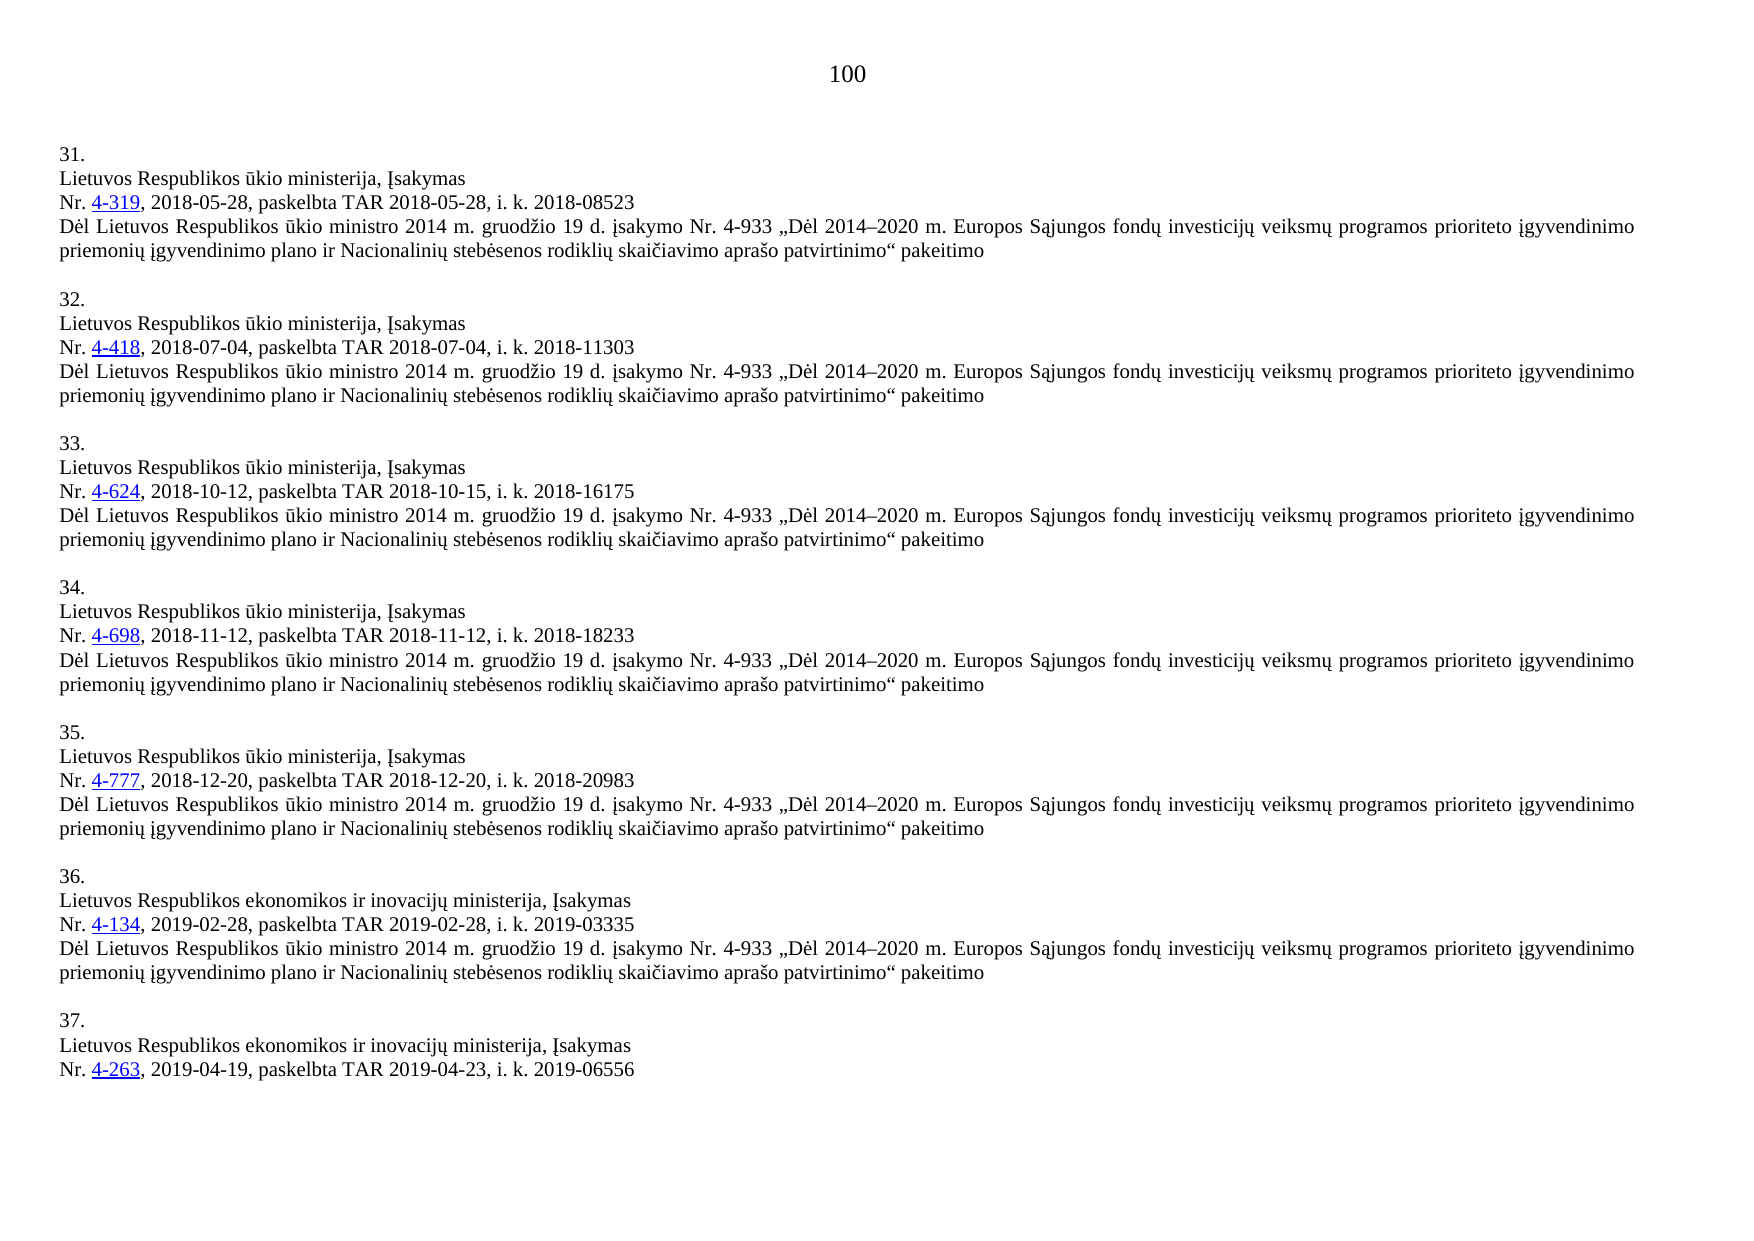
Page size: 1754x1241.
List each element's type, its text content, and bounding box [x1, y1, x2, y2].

text 34. [59, 575, 1636, 599]
text Dėl Lietuvos Respublikos ūkio ministro 2014 m. gruodžio 19 d. įsakymo Nr. 4-933 „Dėl 2014–2020 m. Europos Sąjungos fondų investicijų veiksmų programos prioriteto įgyvendinimo priemonių įgyvendinimo plano ir Nacionalinių stebėsenos rodiklių skaičiavimo aprašo patvirtinimo“ pakeitimo [59, 936, 1636, 984]
text Nr. 4-777, 2018-12-20, paskelbta TAR 2018-12-20, i. k. 2018-20983 [59, 768, 1636, 792]
text Nr. 4-698, 2018-11-12, paskelbta TAR 2018-11-12, i. k. 2018-18233 [59, 623, 1636, 647]
text Lietuvos Respublikos ūkio ministerija, Įsakymas [59, 166, 1636, 190]
text Dėl Lietuvos Respublikos ūkio ministro 2014 m. gruodžio 19 d. įsakymo Nr. 4-933 „Dėl 2014–2020 m. Europos Sąjungos fondų investicijų veiksmų programos prioriteto įgyvendinimo priemonių įgyvendinimo plano ir Nacionalinių stebėsenos rodiklių skaičiavimo aprašo patvirtinimo“ pakeitimo [59, 359, 1636, 407]
text 33. [59, 431, 1636, 455]
text Nr. 4-134, 2019-02-28, paskelbta TAR 2019-02-28, i. k. 2019-03335 [59, 912, 1636, 936]
text Dėl Lietuvos Respublikos ūkio ministro 2014 m. gruodžio 19 d. įsakymo Nr. 4-933 „Dėl 2014–2020 m. Europos Sąjungos fondų investicijų veiksmų programos prioriteto įgyvendinimo priemonių įgyvendinimo plano ir Nacionalinių stebėsenos rodiklių skaičiavimo aprašo patvirtinimo“ pakeitimo [59, 792, 1636, 840]
text Lietuvos Respublikos ūkio ministerija, Įsakymas [59, 311, 1636, 335]
text 37. [59, 1008, 1636, 1032]
text Dėl Lietuvos Respublikos ūkio ministro 2014 m. gruodžio 19 d. įsakymo Nr. 4-933 „Dėl 2014–2020 m. Europos Sąjungos fondų investicijų veiksmų programos prioriteto įgyvendinimo priemonių įgyvendinimo plano ir Nacionalinių stebėsenos rodiklių skaičiavimo aprašo patvirtinimo“ pakeitimo [59, 214, 1636, 262]
text Lietuvos Respublikos ekonomikos ir inovacijų ministerija, Įsakymas [59, 888, 1636, 912]
text 32. [59, 287, 1636, 311]
text Nr. 4-319, 2018-05-28, paskelbta TAR 2018-05-28, i. k. 2018-08523 [59, 190, 1636, 214]
text 31. [59, 142, 1636, 166]
text Nr. 4-624, 2018-10-12, paskelbta TAR 2018-10-15, i. k. 2018-16175 [59, 479, 1636, 503]
text Dėl Lietuvos Respublikos ūkio ministro 2014 m. gruodžio 19 d. įsakymo Nr. 4-933 „Dėl 2014–2020 m. Europos Sąjungos fondų investicijų veiksmų programos prioriteto įgyvendinimo priemonių įgyvendinimo plano ir Nacionalinių stebėsenos rodiklių skaičiavimo aprašo patvirtinimo“ pakeitimo [59, 503, 1636, 551]
text Lietuvos Respublikos ekonomikos ir inovacijų ministerija, Įsakymas [59, 1032, 1636, 1057]
text Nr. 4-418, 2018-07-04, paskelbta TAR 2018-07-04, i. k. 2018-11303 [59, 335, 1636, 359]
text 35. [59, 720, 1636, 744]
text Lietuvos Respublikos ūkio ministerija, Įsakymas [59, 599, 1636, 623]
text Nr. 4-263, 2019-04-19, paskelbta TAR 2019-04-23, i. k. 2019-06556 [59, 1057, 1636, 1081]
text 36. [59, 864, 1636, 888]
text Lietuvos Respublikos ūkio ministerija, Įsakymas [59, 455, 1636, 479]
text Dėl Lietuvos Respublikos ūkio ministro 2014 m. gruodžio 19 d. įsakymo Nr. 4-933 „Dėl 2014–2020 m. Europos Sąjungos fondų investicijų veiksmų programos prioriteto įgyvendinimo priemonių įgyvendinimo plano ir Nacionalinių stebėsenos rodiklių skaičiavimo aprašo patvirtinimo“ pakeitimo [59, 647, 1636, 696]
text Lietuvos Respublikos ūkio ministerija, Įsakymas [59, 744, 1636, 768]
